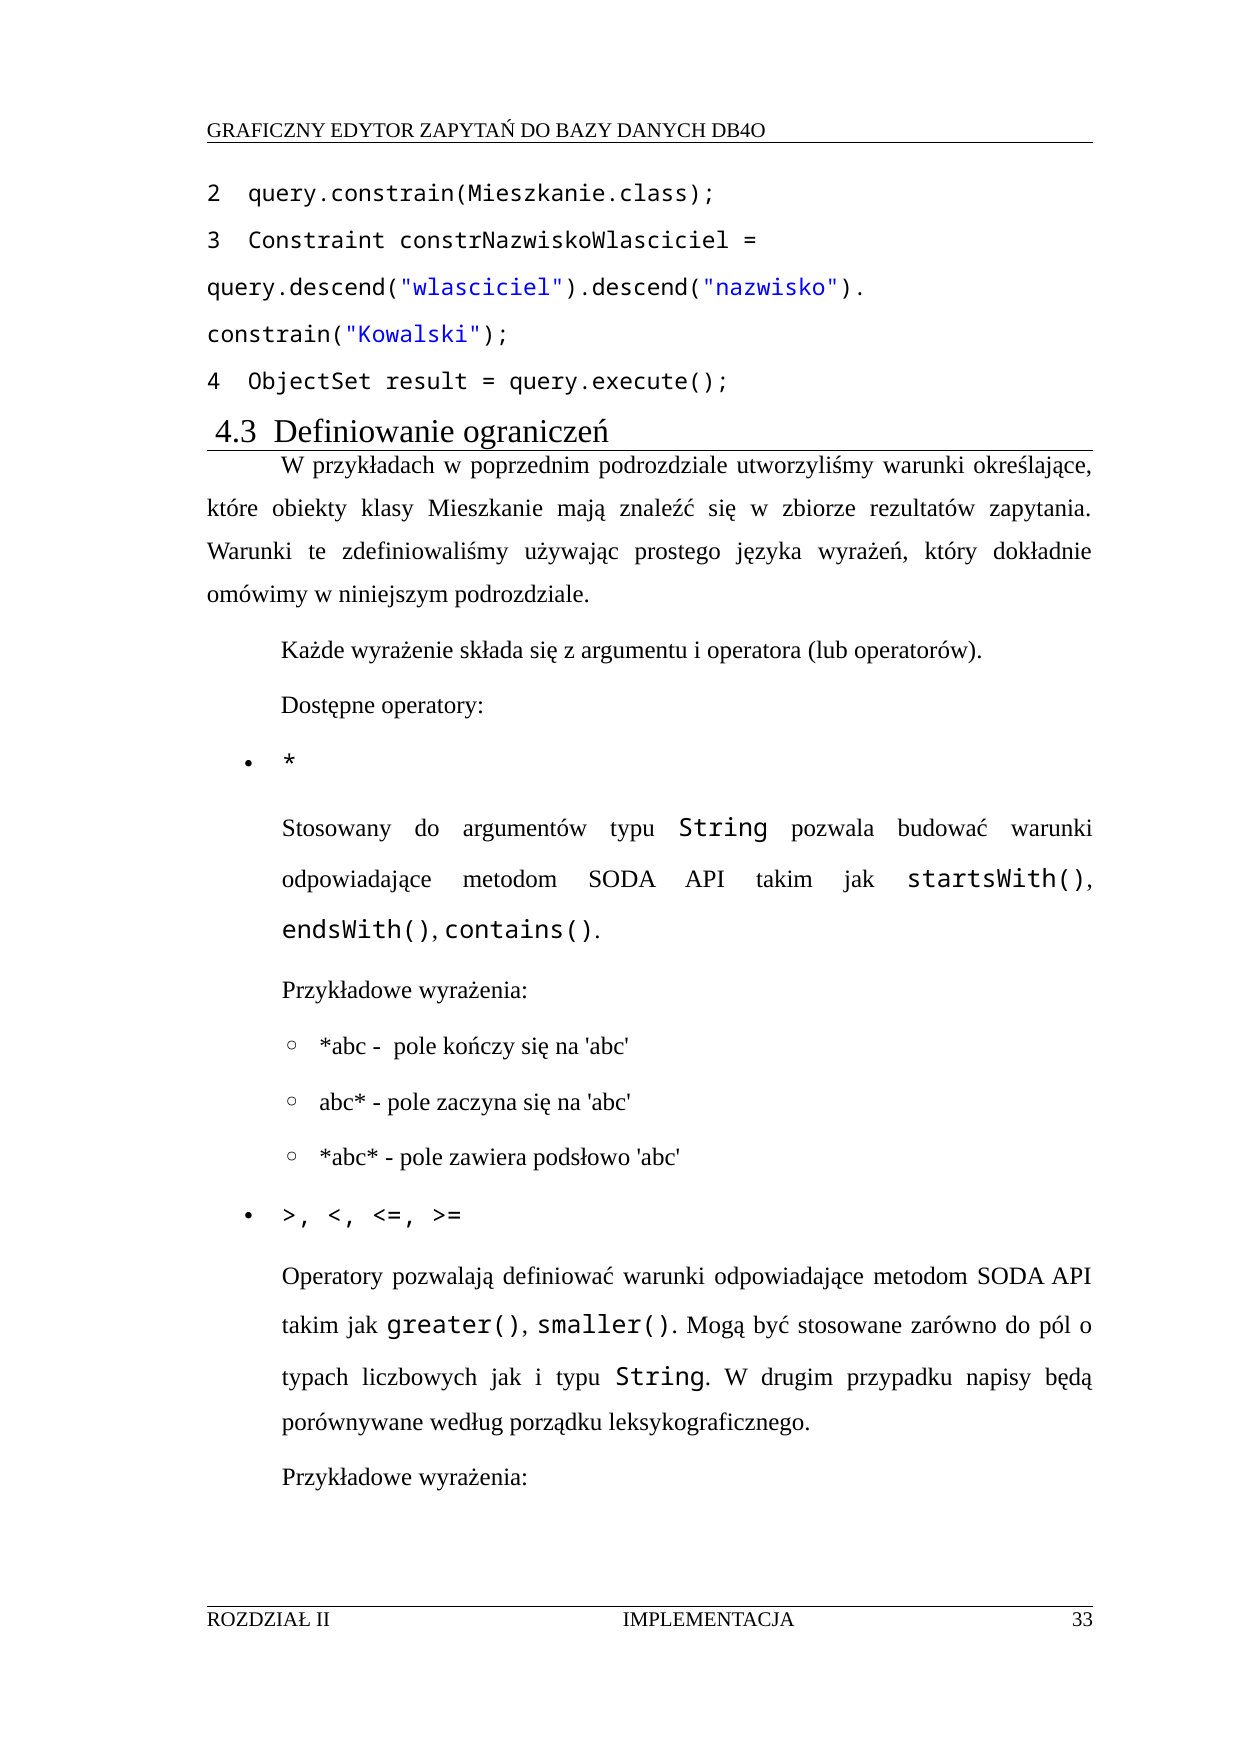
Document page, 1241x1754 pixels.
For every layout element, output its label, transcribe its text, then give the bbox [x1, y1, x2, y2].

list >, <, <=, >= [244, 1198, 1093, 1232]
list *abc* - pole zawiera podsłowo 'abc' [282, 1142, 1093, 1171]
list Przykładowe wyrażenia: [244, 975, 1093, 1004]
list Przykładowe wyrażenia: [244, 1462, 1093, 1491]
text 2 query.constrain(Mieszkanie.class); [207, 177, 1093, 208]
list Stosowany do argumentów typu String pozwala budować warunki odpowiadające metodom SODA API takim jak startsWith(), endsWith(), contains(). [244, 810, 1093, 946]
text Każde wyrażenie składa się z argumentu i operatora (lub operatorów). [207, 635, 1093, 664]
list *abc - pole kończy się na 'abc' [282, 1031, 1093, 1060]
text 3 Constraint constrNazwiskoWlasciciel = query.descend("wlasciciel").descend("nazwisko"). [207, 224, 1093, 302]
list Operatory pozwalają definiować warunki odpowiadające metodom SODA API takim jak greater(), smaller(). Mogą być stosowane zarówno do pól o typach liczbowych jak i typu String. W drugim przypadku napisy będą porównywane według porządku leksykograficznego. [244, 1261, 1093, 1435]
text constrain("Kowalski"); [207, 318, 1093, 349]
text W przykładach w poprzednim podrozdziale utworzyliśmy warunki określające, które obiekty klasy Mieszkanie mają znaleźć się w zbiorze rezultatów zapytania. Warunki te zdefiniowaliśmy używając prostego języka wyrażeń, który dokładnie omówimy w niniejszym podrozdziale. [207, 451, 1093, 608]
subtitle Definiowanie ograniczeń [207, 411, 1093, 450]
text Dostępne operatory: [207, 691, 1093, 719]
list * [244, 746, 1093, 780]
list abc* - pole zaczyna się na 'abc' [282, 1087, 1093, 1115]
text 4 ObjectSet result = query.execute(); [207, 364, 1093, 396]
